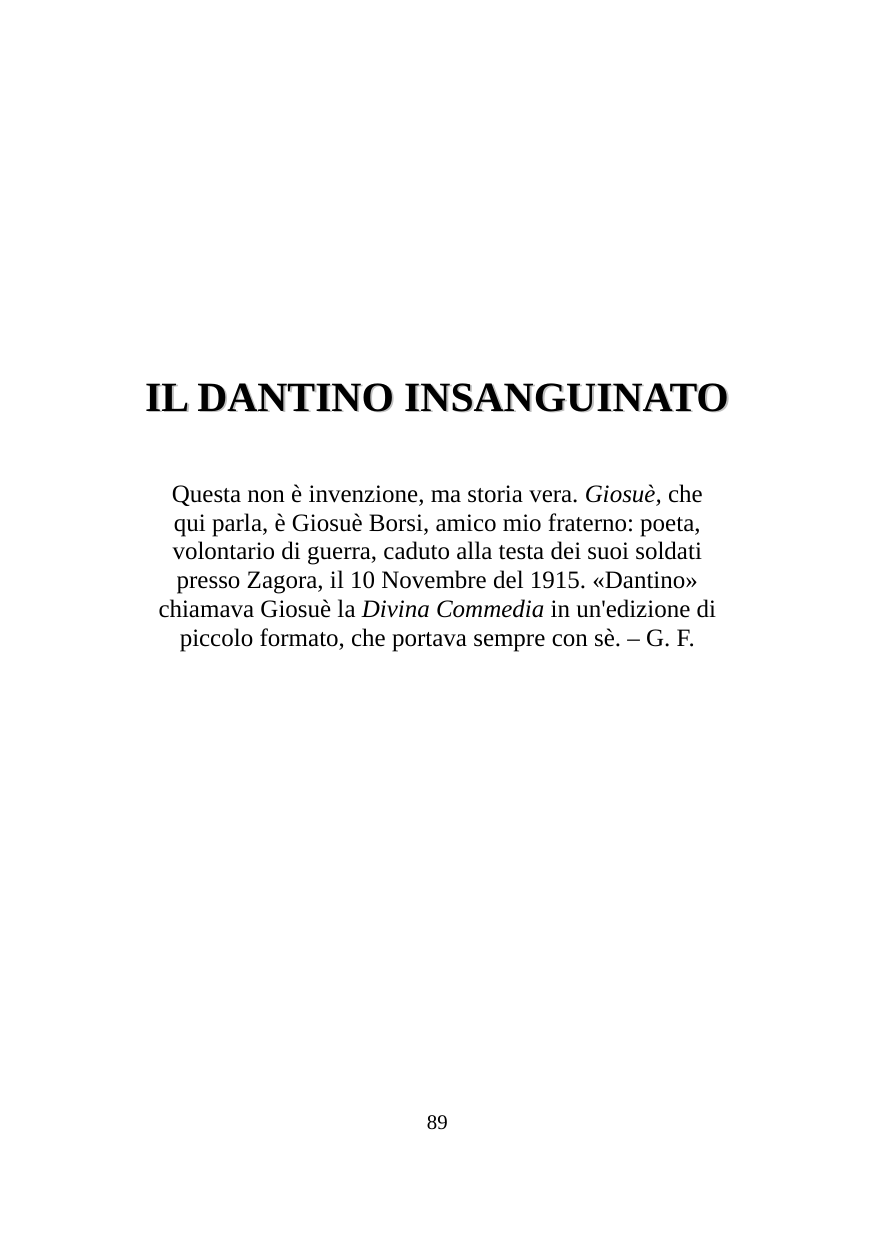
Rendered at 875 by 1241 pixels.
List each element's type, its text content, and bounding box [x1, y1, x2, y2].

subtitle IL DANTINO INSANGUINATO [106, 372, 768, 420]
text Questa non è invenzione, ma storia vera. Giosuè, che qui parla, è Giosuè Borsi, amico mio fraterno: poeta, volontario di guerra, caduto alla testa dei suoi soldati presso Zagora, il 10 Novembre del 1915. «Dantino» chiamava Giosuè la Divina Commedia in un'edizione di piccolo formato, che portava sempre con sè. – G. F. [153, 479, 721, 651]
